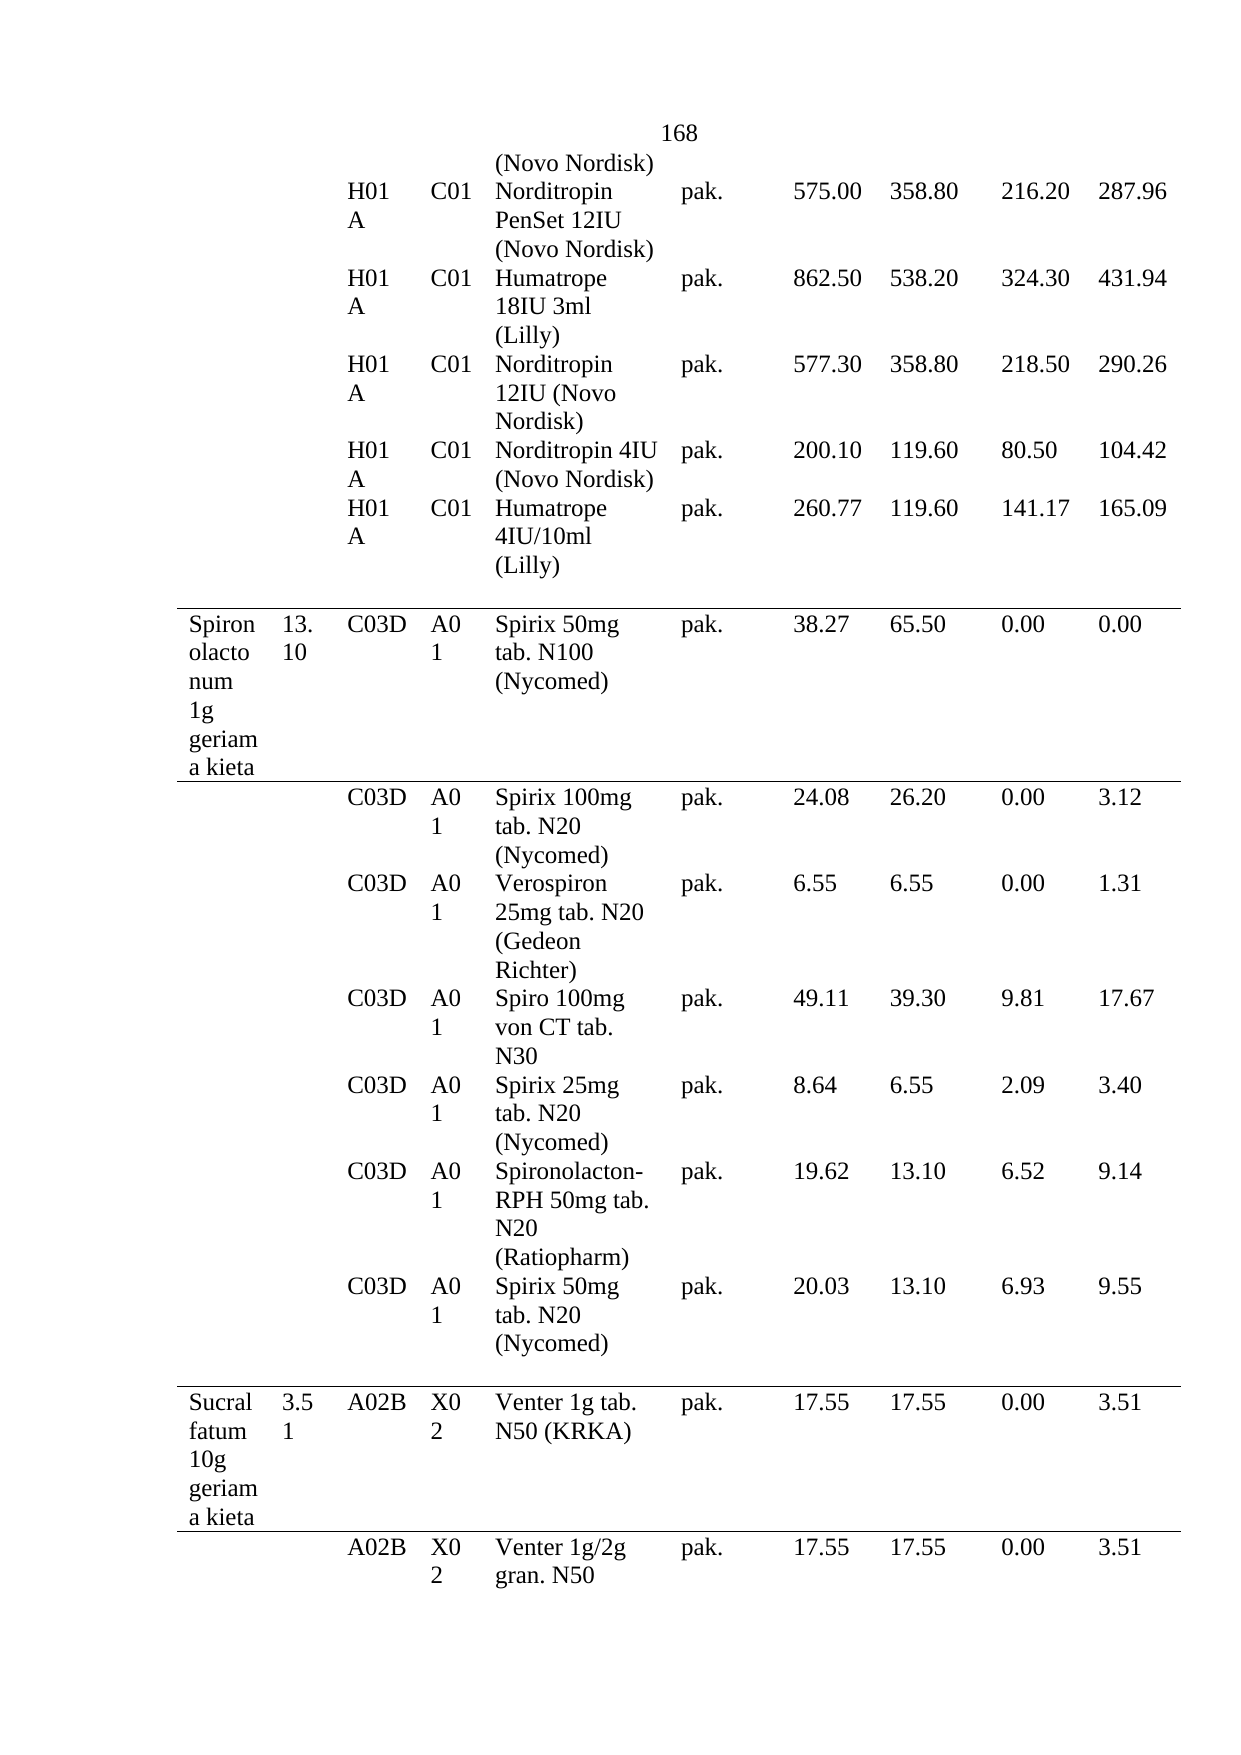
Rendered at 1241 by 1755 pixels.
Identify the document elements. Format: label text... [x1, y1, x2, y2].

table_cell [271, 1357, 336, 1386]
table_cell 9.55 [1087, 1271, 1181, 1357]
table_cell [271, 782, 336, 868]
table_cell A01 [419, 1070, 483, 1156]
table_cell A01 [419, 984, 483, 1070]
table_cell C01 [419, 435, 483, 493]
table_cell A01 [419, 869, 483, 983]
table_cell 0.00 [1087, 609, 1181, 781]
table_cell 13.10 [271, 609, 336, 781]
table_cell Verospiron 25mg tab. N20 (Gedeon Richter) [484, 869, 669, 983]
table_cell C01 [419, 176, 483, 263]
table_cell 119.60 [878, 435, 990, 493]
table_cell [990, 579, 1087, 608]
table_cell pak. [670, 349, 782, 435]
table_cell 104.42 [1087, 435, 1181, 493]
table_cell 0.00 [990, 609, 1087, 781]
table_cell pak. [670, 1070, 782, 1156]
table_cell 13.10 [878, 1156, 990, 1271]
table_cell A01 [419, 1156, 483, 1271]
table_cell [1087, 1357, 1181, 1386]
table_cell 3.51 [1087, 1387, 1181, 1531]
table_cell 119.60 [878, 493, 990, 579]
table_cell 2.09 [990, 1070, 1087, 1156]
table_cell Spirix 100mg tab. N20 (Nycomed) [484, 782, 669, 868]
table_cell C03D [336, 782, 419, 868]
table_cell [271, 1532, 336, 1589]
table_cell [177, 148, 271, 176]
table_cell [271, 148, 336, 176]
table_cell [177, 1357, 271, 1386]
table_cell pak. [670, 869, 782, 983]
table_cell A02B [336, 1532, 419, 1589]
table_cell H01A [336, 176, 419, 263]
table_cell 1.31 [1087, 869, 1181, 983]
table_cell 9.14 [1087, 1156, 1181, 1271]
table_cell pak. [670, 609, 782, 781]
table_cell 577.30 [782, 349, 878, 435]
table_cell Spirix 50mg tab. N100 (Nycomed) [484, 609, 669, 781]
table_cell [177, 1532, 271, 1589]
table_cell 200.10 [782, 435, 878, 493]
table_cell [271, 1156, 336, 1271]
table_cell pak. [670, 263, 782, 349]
table_cell 0.00 [990, 782, 1087, 868]
table_cell Spirix 50mg tab. N20 (Nycomed) [484, 1271, 669, 1357]
table_cell [878, 579, 990, 608]
table_cell 290.26 [1087, 349, 1181, 435]
table_cell 6.55 [878, 869, 990, 983]
table_cell pak. [670, 984, 782, 1070]
table_cell [782, 148, 878, 176]
table_cell 6.93 [990, 1271, 1087, 1357]
table_cell [670, 1357, 782, 1386]
table_cell 13.10 [878, 1271, 990, 1357]
table_cell 3.51 [271, 1387, 336, 1531]
table_cell [271, 869, 336, 983]
table_cell [878, 148, 990, 176]
table_cell 17.55 [878, 1532, 990, 1589]
table_cell 9.81 [990, 984, 1087, 1070]
table_cell [336, 1357, 419, 1386]
table_cell A01 [419, 1271, 483, 1357]
table_cell [177, 579, 271, 608]
table_cell [419, 1357, 483, 1386]
table_cell [271, 176, 336, 263]
table_cell 3.12 [1087, 782, 1181, 868]
table_cell [670, 148, 782, 176]
table_cell [782, 579, 878, 608]
table_cell [177, 176, 271, 263]
table_cell C03D [336, 869, 419, 983]
table_cell [271, 984, 336, 1070]
table_cell C01 [419, 349, 483, 435]
table_cell 17.55 [782, 1532, 878, 1589]
table_cell C03D [336, 1156, 419, 1271]
table_cell 39.30 [878, 984, 990, 1070]
table_cell 287.96 [1087, 176, 1181, 263]
table_cell [271, 1070, 336, 1156]
table_cell 165.09 [1087, 493, 1181, 579]
table_cell 358.80 [878, 349, 990, 435]
table_cell [177, 869, 271, 983]
table_cell 8.64 [782, 1070, 878, 1156]
table_cell H01A [336, 493, 419, 579]
table_cell 20.03 [782, 1271, 878, 1357]
table_cell 3.40 [1087, 1070, 1181, 1156]
table_cell pak. [670, 176, 782, 263]
table_cell [1087, 148, 1181, 176]
table_cell Venter 1g tab. N50 (KRKA) [484, 1387, 669, 1531]
table_cell pak. [670, 1271, 782, 1357]
table_cell C03D [336, 984, 419, 1070]
table_cell [419, 579, 483, 608]
table_cell 0.00 [990, 869, 1087, 983]
table_cell C03D [336, 1070, 419, 1156]
table_cell 26.20 [878, 782, 990, 868]
table_cell [271, 263, 336, 349]
table_cell [670, 579, 782, 608]
table_cell [271, 435, 336, 493]
table_cell 575.00 [782, 176, 878, 263]
table_cell 6.55 [782, 869, 878, 983]
table_cell 6.55 [878, 1070, 990, 1156]
table_cell C03D [336, 1271, 419, 1357]
table_cell H01A [336, 435, 419, 493]
table_cell [878, 1357, 990, 1386]
table_cell 3.51 [1087, 1532, 1181, 1589]
table_cell [177, 1271, 271, 1357]
table_cell pak. [670, 493, 782, 579]
table_cell 862.50 [782, 263, 878, 349]
table_cell Norditropin PenSet 12IU (Novo Nordisk) [484, 176, 669, 263]
table_cell H01A [336, 349, 419, 435]
table_cell 431.94 [1087, 263, 1181, 349]
table_cell 24.08 [782, 782, 878, 868]
table_cell 80.50 [990, 435, 1087, 493]
table_cell 538.20 [878, 263, 990, 349]
table_cell [177, 782, 271, 868]
table_cell H01A [336, 263, 419, 349]
table_cell 358.80 [878, 176, 990, 263]
table_cell 141.17 [990, 493, 1087, 579]
table_cell 38.27 [782, 609, 878, 781]
table_cell Spironolacton-RPH 50mg tab. N20 (Ratiopharm) [484, 1156, 669, 1271]
table_cell Humatrope 4IU/10ml (Lilly) [484, 493, 669, 579]
table_cell [271, 1271, 336, 1357]
table_cell [271, 349, 336, 435]
table_cell Norditropin 4IU (Novo Nordisk) [484, 435, 669, 493]
table_cell Sucralfatum 10g geriama kieta [177, 1387, 271, 1531]
table_cell pak. [670, 435, 782, 493]
table_cell 17.55 [782, 1387, 878, 1531]
table_cell (Novo Nordisk) [484, 148, 669, 176]
table_cell [484, 579, 669, 608]
table_cell A01 [419, 782, 483, 868]
table_cell [177, 1156, 271, 1271]
table_cell [177, 435, 271, 493]
table_cell pak. [670, 1532, 782, 1589]
table_cell Spironolactonum 1g geriama kieta [177, 609, 271, 781]
table_cell Humatrope 18IU 3ml (Lilly) [484, 263, 669, 349]
table_cell [1087, 579, 1181, 608]
table_cell 19.62 [782, 1156, 878, 1271]
table_cell A01 [419, 609, 483, 781]
table_cell 218.50 [990, 349, 1087, 435]
table_cell Norditropin 12IU (Novo Nordisk) [484, 349, 669, 435]
table_cell Spiro 100mg von CT tab. N30 [484, 984, 669, 1070]
table_cell A02B [336, 1387, 419, 1531]
table_cell [336, 579, 419, 608]
table_cell [177, 349, 271, 435]
table_cell [419, 148, 483, 176]
table_cell 17.55 [878, 1387, 990, 1531]
table_cell [271, 493, 336, 579]
table_cell [177, 1070, 271, 1156]
table_cell 49.11 [782, 984, 878, 1070]
table_cell 6.52 [990, 1156, 1087, 1271]
table_cell [990, 148, 1087, 176]
table_cell [990, 1357, 1087, 1386]
table_cell 216.20 [990, 176, 1087, 263]
table_cell Venter 1g/2g gran. N50 [484, 1532, 669, 1589]
table_cell 0.00 [990, 1387, 1087, 1531]
table_cell [271, 579, 336, 608]
table_cell C03D [336, 609, 419, 781]
table_cell pak. [670, 782, 782, 868]
table_cell [782, 1357, 878, 1386]
table_cell X02 [419, 1532, 483, 1589]
table_cell 260.77 [782, 493, 878, 579]
table_cell C01 [419, 263, 483, 349]
table_cell 17.67 [1087, 984, 1181, 1070]
table_cell [177, 493, 271, 579]
table_cell pak. [670, 1387, 782, 1531]
table_cell Spirix 25mg tab. N20 (Nycomed) [484, 1070, 669, 1156]
table_cell 65.50 [878, 609, 990, 781]
table_cell [336, 148, 419, 176]
table_cell pak. [670, 1156, 782, 1271]
table_cell [484, 1357, 669, 1386]
table_cell 324.30 [990, 263, 1087, 349]
table_cell X02 [419, 1387, 483, 1531]
table_cell 0.00 [990, 1532, 1087, 1589]
table_cell [177, 263, 271, 349]
table_cell [177, 984, 271, 1070]
table_cell C01 [419, 493, 483, 579]
